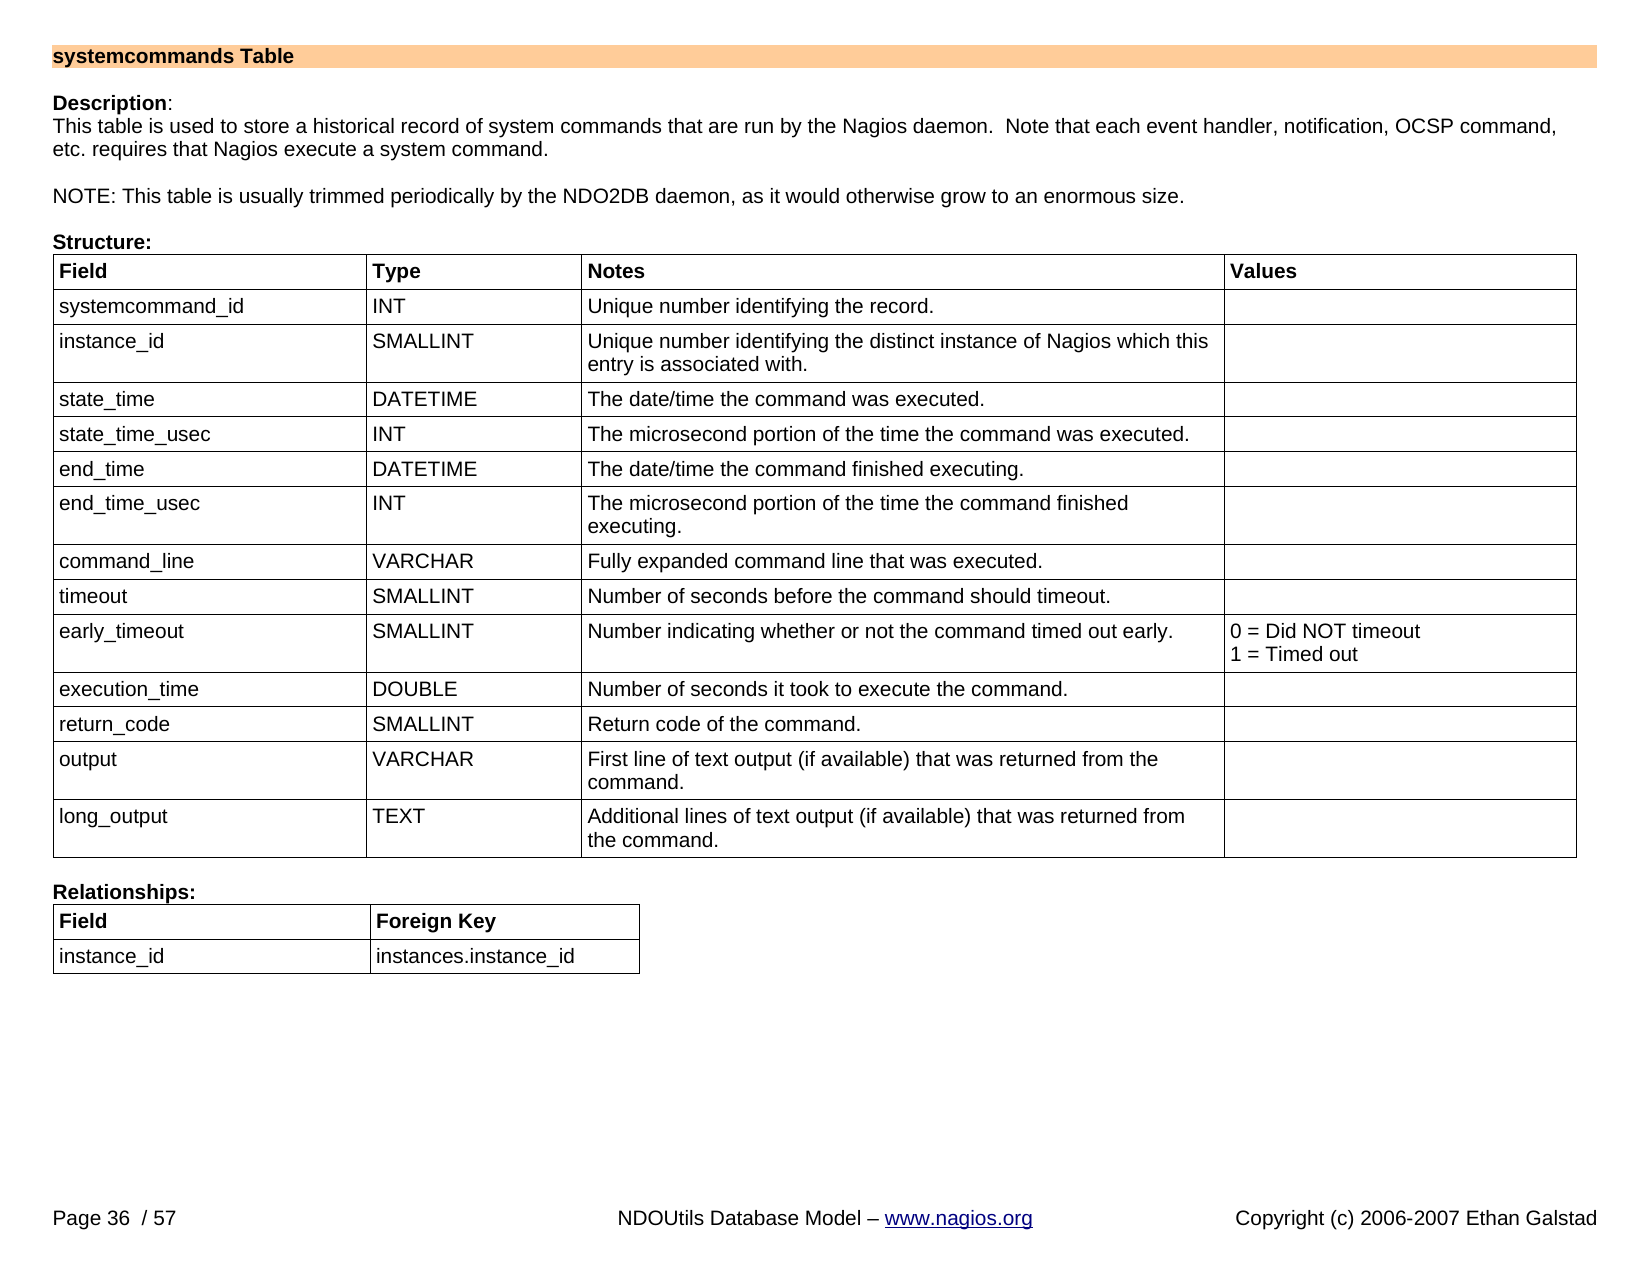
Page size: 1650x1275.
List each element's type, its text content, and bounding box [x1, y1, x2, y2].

table_header Field [54, 905, 370, 939]
table_cell [1225, 383, 1576, 416]
table_cell INT [367, 417, 581, 451]
table_cell systemcommand_id [54, 290, 366, 324]
text systemcommands Table [52, 45, 1597, 68]
table_cell long_output [54, 800, 366, 857]
table_cell [1225, 800, 1576, 857]
table_cell Unique number identifying the distinct instance of Nagios which this entry is associated with. [582, 325, 1224, 382]
table_cell Number indicating whether or not the command timed out early. [582, 615, 1224, 672]
table_cell TEXT [367, 800, 581, 857]
table_cell INT [367, 487, 581, 544]
table_cell [1225, 417, 1576, 451]
table_cell early_timeout [54, 615, 366, 672]
table_cell [1225, 673, 1576, 706]
table_cell [1225, 545, 1576, 579]
table_cell [1225, 742, 1576, 799]
table_cell SMALLINT [367, 707, 581, 741]
table_cell SMALLINT [367, 325, 581, 382]
table_cell The microsecond portion of the time the command was executed. [582, 417, 1224, 451]
table_cell [1225, 580, 1576, 614]
table_cell state_time [54, 383, 366, 416]
table_cell VARCHAR [367, 742, 581, 799]
table_cell Return code of the command. [582, 707, 1224, 741]
text Structure: [52, 231, 1597, 254]
table_cell instances.instance_id [371, 940, 639, 973]
table_cell INT [367, 290, 581, 324]
table_cell [1225, 707, 1576, 741]
table_cell The microsecond portion of the time the command finished executing. [582, 487, 1224, 544]
table_header Foreign Key [371, 905, 639, 939]
table_cell SMALLINT [367, 580, 581, 614]
table_cell timeout [54, 580, 366, 614]
table_cell command_line [54, 545, 366, 579]
table_cell [1225, 452, 1576, 486]
table_cell DOUBLE [367, 673, 581, 706]
table_cell Number of seconds before the command should timeout. [582, 580, 1224, 614]
table_cell First line of text output (if available) that was returned from the command. [582, 742, 1224, 799]
table_header Type [367, 255, 581, 289]
table_cell output [54, 742, 366, 799]
table_header Notes [582, 255, 1224, 289]
text This table is used to store a historical record of system commands that are run by the Nagios daemon. Note that each event handler, notification, OCSP command, etc. requires that Nagios execute a system command. [52, 115, 1597, 161]
table_cell [1225, 487, 1576, 544]
table_header Values [1225, 255, 1576, 289]
table_cell state_time_usec [54, 417, 366, 451]
table_cell DATETIME [367, 383, 581, 416]
table_cell Unique number identifying the record. [582, 290, 1224, 324]
text Description: [52, 91, 1597, 115]
table_cell The date/time the command finished executing. [582, 452, 1224, 486]
table_cell Number of seconds it took to execute the command. [582, 673, 1224, 706]
table_cell [1225, 290, 1576, 324]
table_cell VARCHAR [367, 545, 581, 579]
table_cell instance_id [54, 325, 366, 382]
table_cell end_time_usec [54, 487, 366, 544]
table_cell instance_id [54, 940, 370, 973]
table_cell Additional lines of text output (if available) that was returned from the command. [582, 800, 1224, 857]
table_cell execution_time [54, 673, 366, 706]
table_cell The date/time the command was executed. [582, 383, 1224, 416]
table_cell DATETIME [367, 452, 581, 486]
text NOTE: This table is usually trimmed periodically by the NDO2DB daemon, as it would otherwise grow to an enormous size. [52, 184, 1597, 208]
table_cell 0 = Did NOT timeout 1 = Timed out [1225, 615, 1576, 672]
table_cell [1225, 325, 1576, 382]
table_header Field [54, 255, 366, 289]
text Relationships: [52, 881, 1597, 904]
table_cell return_code [54, 707, 366, 741]
table_cell end_time [54, 452, 366, 486]
table_cell SMALLINT [367, 615, 581, 672]
table_cell Fully expanded command line that was executed. [582, 545, 1224, 579]
